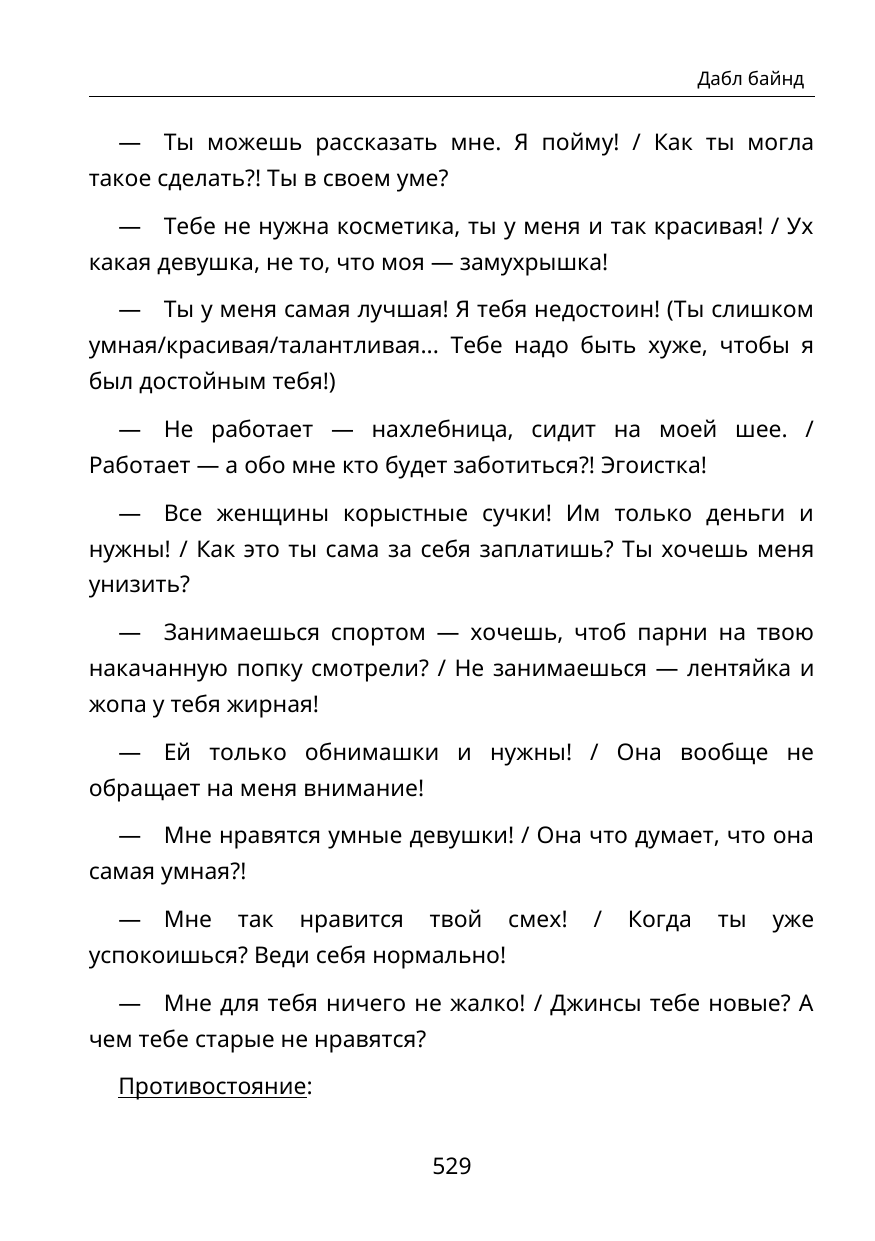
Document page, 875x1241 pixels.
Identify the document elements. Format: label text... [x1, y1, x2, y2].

list Мне для тебя ничего не жалко! / Джинсы тебе новые? А чем тебе старые не нравятся? [88, 987, 815, 1054]
list Все женщины корыстные сучки! Им только деньги и нужны! / Как это ты сама за себя заплатишь? Ты хочешь меня унизить? [88, 497, 815, 600]
list Занимаешься спортом — хочешь, чтоб парни на твою накачанную попку смотрели? / Не занимаешься — лентяйка и жопа у тебя жирная! [88, 616, 815, 719]
list Мне нравятся умные девушки! / Она что думает, что она самая умная?! [88, 819, 815, 887]
text Противостояние: [88, 1070, 815, 1102]
list Ты у меня самая лучшая! Я тебя недостоин! (Ты слишком умная/красивая/талантливая... Тебе надо быть хуже, чтобы я был достойным тебя!) [88, 293, 815, 396]
list Тебе не нужна косметика, ты у меня и так красивая! / Ух какая девушка, не то, что моя — замухрышка! [88, 210, 815, 277]
list Ей только обнимашки и нужны! / Она вообще не обращает на меня внимание! [88, 736, 815, 803]
list Мне так нравится твой смех! / Когда ты уже успокоишься? Веди себя нормально! [88, 903, 815, 970]
list Не работает — нахлебница, сидит на моей шее. / Работает — а обо мне кто будет заботиться?! Эгоистка! [88, 413, 815, 480]
list Ты можешь рассказать мне. Я пойму! / Как ты могла такое сделать?! Ты в своем уме? [88, 126, 815, 193]
